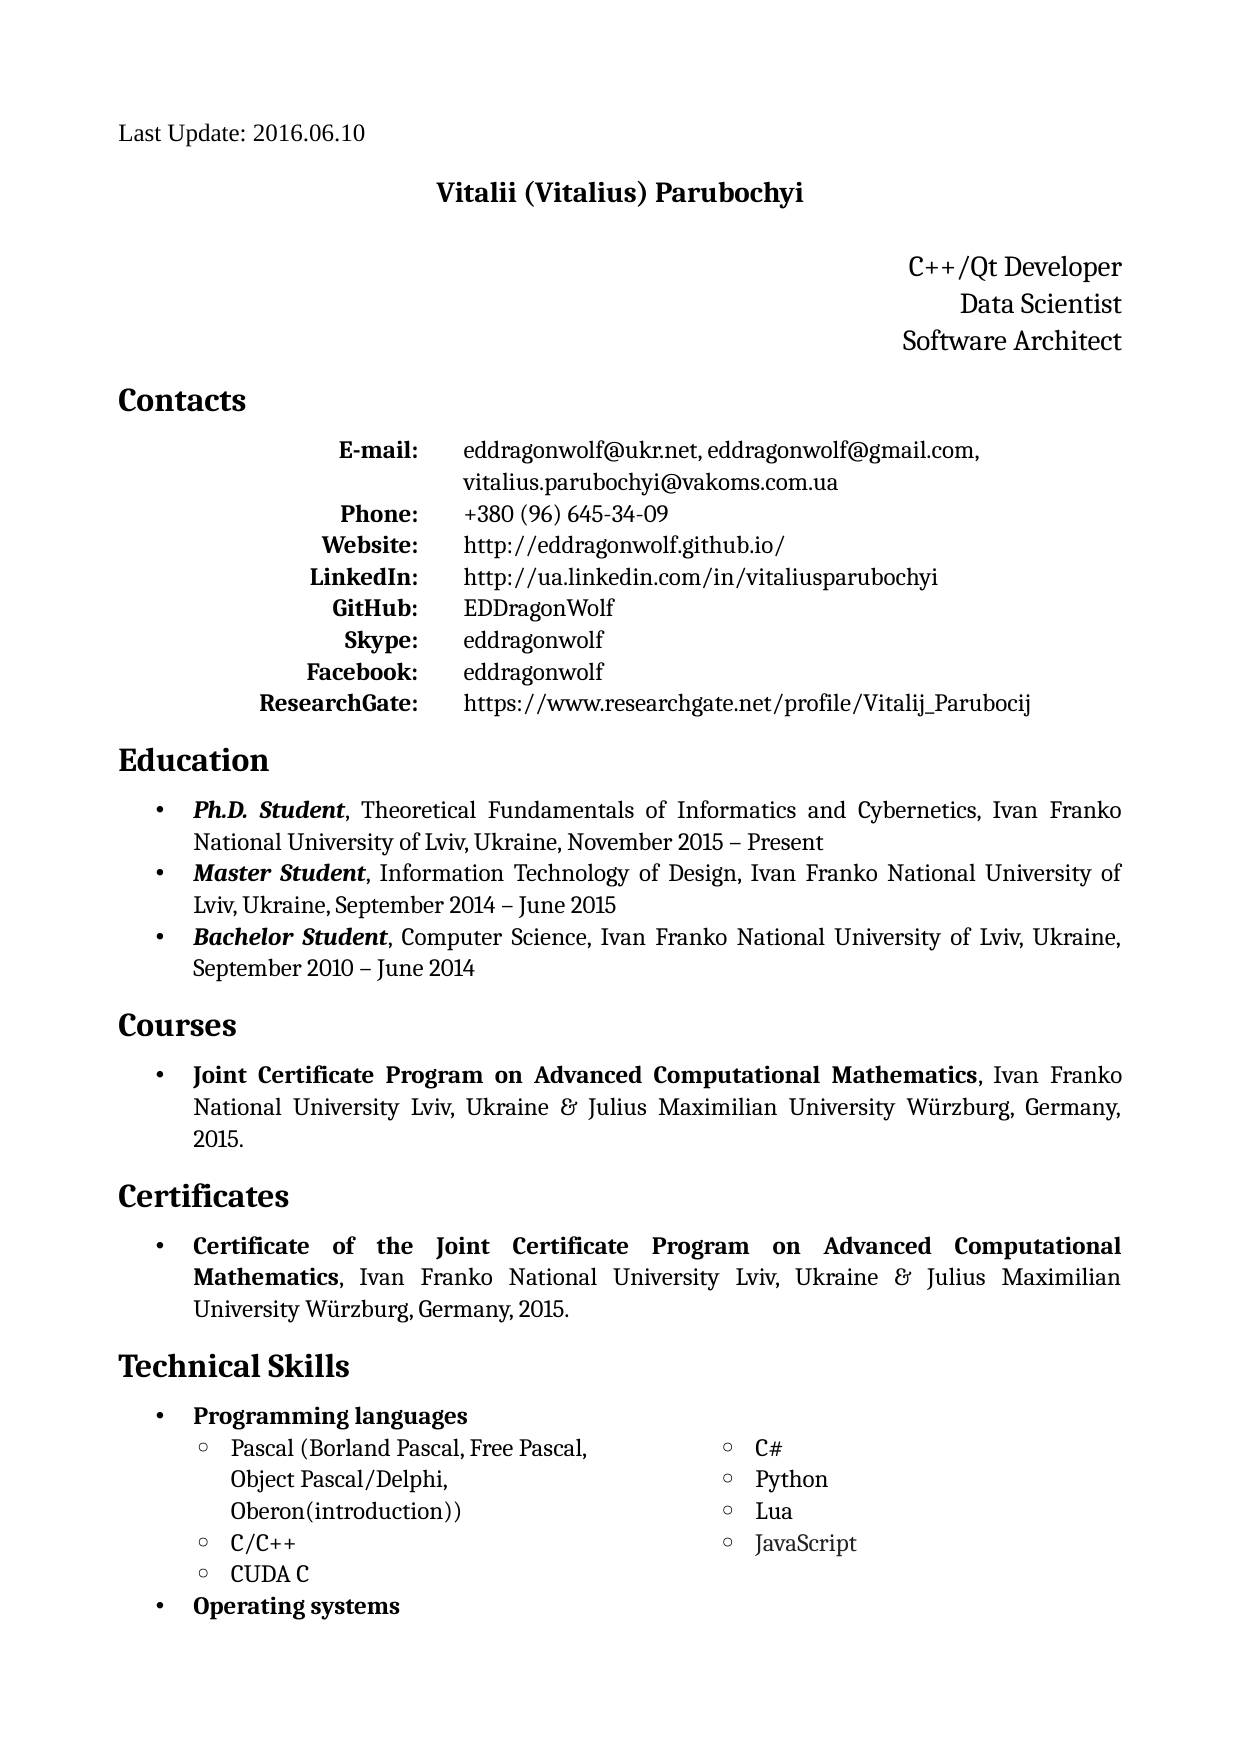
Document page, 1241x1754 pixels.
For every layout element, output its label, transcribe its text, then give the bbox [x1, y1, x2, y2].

list Joint Certificate Program on Advanced Computational Mathematics, Ivan Franko National University Lviv, Ukraine & Julius Maximilian University Würzburg, Germany, 2015. [156, 1061, 1122, 1153]
text GitHub: [118, 594, 418, 623]
list C/C++ [193, 1528, 598, 1557]
list Python [718, 1465, 1122, 1494]
list JavaScript [718, 1528, 1122, 1557]
text http://eddragonwolf.github.io/ [463, 531, 1122, 560]
text Website: [118, 531, 418, 560]
text Software Architect [118, 324, 1122, 357]
list Operating systems [156, 1592, 1122, 1620]
text eddragonwolf [463, 626, 1122, 654]
text eddragonwolf [463, 657, 1122, 686]
text Vitalii (Vitalius) Parubochyi [118, 176, 1122, 210]
list Pascal (Borland Pascal, Free Pascal, Object Pascal/Delphi, Oberon(introduction)) [193, 1434, 598, 1526]
list CUDA C [193, 1560, 598, 1589]
text +380 (96) 645-34-09 [463, 499, 1122, 528]
text E-mail: [118, 436, 418, 465]
text ResearchGate: [118, 689, 418, 718]
text eddragonwolf@ukr.net, eddragonwolf@gmail.com, vitalius.parubochyi@vakoms.com.ua [463, 436, 1122, 497]
text Facebook: [118, 657, 418, 686]
list Lua [718, 1497, 1122, 1526]
subtitle Certificates [118, 1177, 1122, 1215]
text Skype: [118, 626, 418, 654]
text LinkedIn: [118, 563, 418, 591]
subtitle Courses [118, 1006, 1122, 1045]
text https://www.researchgate.net/profile/Vitalij_Parubocij [463, 689, 1122, 718]
text EDDragonWolf [463, 594, 1122, 623]
list C# [718, 1434, 1122, 1462]
text Phone: [118, 499, 418, 528]
text C++/Qt Developer [118, 250, 1122, 284]
list Bachelor Student, Computer Science, Ivan Franko National University of Lviv, Ukraine, September 2010 – June 2014 [156, 922, 1122, 983]
list Ph.D. Student, Theoretical Fundamentals of Informatics and Cybernetics, Ivan Franko National University of Lviv, Ukraine, November 2015 – Present [156, 796, 1122, 857]
subtitle Contacts [118, 382, 1122, 420]
subtitle Technical Skills [118, 1347, 1122, 1386]
subtitle Education [118, 741, 1122, 780]
text http://ua.linkedin.com/in/vitaliusparubochyi [463, 563, 1122, 591]
list Programming languages [156, 1402, 1122, 1431]
text Data Scientist [118, 287, 1122, 321]
list Certificate of the Joint Certificate Program on Advanced Computational Mathematics, Ivan Franko National University Lviv, Ukraine & Julius Maximilian University Würzburg, Germany, 2015. [156, 1232, 1122, 1324]
list Master Student, Information Technology of Design, Ivan Franko National University of Lviv, Ukraine, September 2014 – June 2015 [156, 859, 1122, 920]
